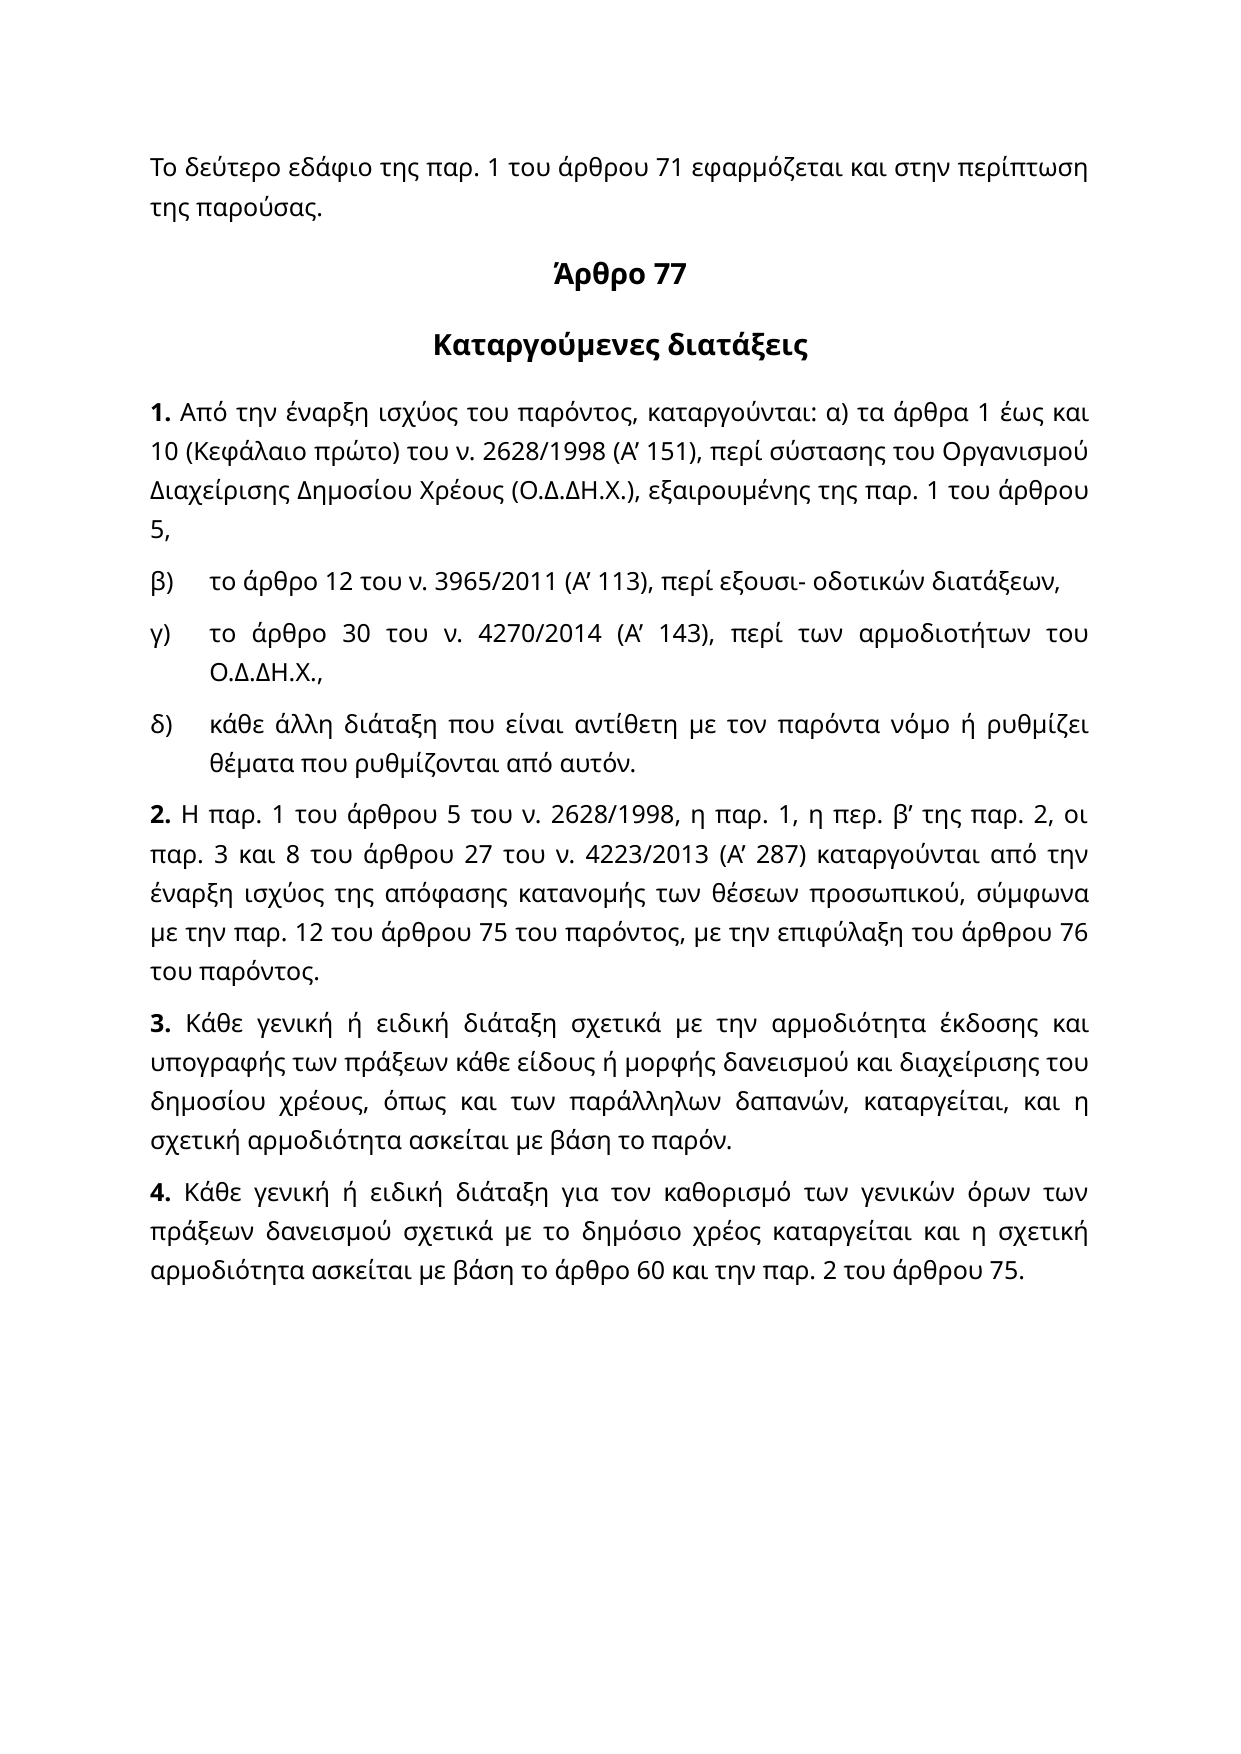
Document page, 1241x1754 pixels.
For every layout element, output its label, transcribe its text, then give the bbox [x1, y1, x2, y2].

list β) το άρθρο 12 του ν. 3965/2011 (Α’ 113), περί εξουσι- οδοτικών διατάξεων, [150, 564, 1090, 598]
subtitle Καταργούμενες διατάξεις [150, 324, 1090, 364]
list γ) το άρθρο 30 του ν. 4270/2014 (Α’ 143), περί των αρμοδιοτήτων του Ο.Δ.ΔΗ.Χ., [150, 615, 1090, 689]
text 2. Η παρ. 1 του άρθρου 5 του ν. 2628/1998, η παρ. 1, η περ. β’ της παρ. 2, οι παρ. 3 και 8 του άρθρου 27 του ν. 4223/2013 (Α’ 287) καταργούνται από την έναρξη ισχύος της απόφασης κατανομής των θέσεων προσωπικού, σύμφωνα με την παρ. 12 του άρθρου 75 του παρόντος, με την επιφύλαξη του άρθρου 76 του παρόντος. [150, 797, 1090, 988]
text Το δεύτερο εδάφιο της παρ. 1 του άρθρου 71 εφαρμόζεται και στην περίπτωση της παρούσας. [150, 150, 1090, 223]
text 1. Από την έναρξη ισχύος του παρόντος, καταργούνται: α) τα άρθρα 1 έως και 10 (Κεφάλαιο πρώτο) του ν. 2628/1998 (Α’ 151), περί σύστασης του Οργανισμού Διαχείρισης Δημοσίου Χρέους (Ο.Δ.ΔΗ.Χ.), εξαιρουμένης της παρ. 1 του άρθρου 5, [150, 394, 1090, 546]
text 3. Κάθε γενική ή ειδική διάταξη σχετικά με την αρμοδιότητα έκδοσης και υπογραφής των πράξεων κάθε είδους ή μορφής δανεισμού και διαχείρισης του δημοσίου χρέους, όπως και των παράλληλων δαπανών, καταργείται, και η σχετική αρμοδιότητα ασκείται με βάση το παρόν. [150, 1005, 1090, 1157]
subtitle Άρθρο 77 [150, 253, 1090, 293]
list δ) κάθε άλλη διάταξη που είναι αντίθετη με τον παρόντα νόμο ή ρυθμίζει θέματα που ρυθμίζονται από αυτόν. [150, 706, 1090, 779]
text 4. Κάθε γενική ή ειδική διάταξη για τον καθορισμό των γενικών όρων των πράξεων δανεισμού σχετικά με το δημόσιο χρέος καταργείται και η σχετική αρμοδιότητα ασκείται με βάση το άρθρο 60 και την παρ. 2 του άρθρου 75. [150, 1174, 1090, 1287]
